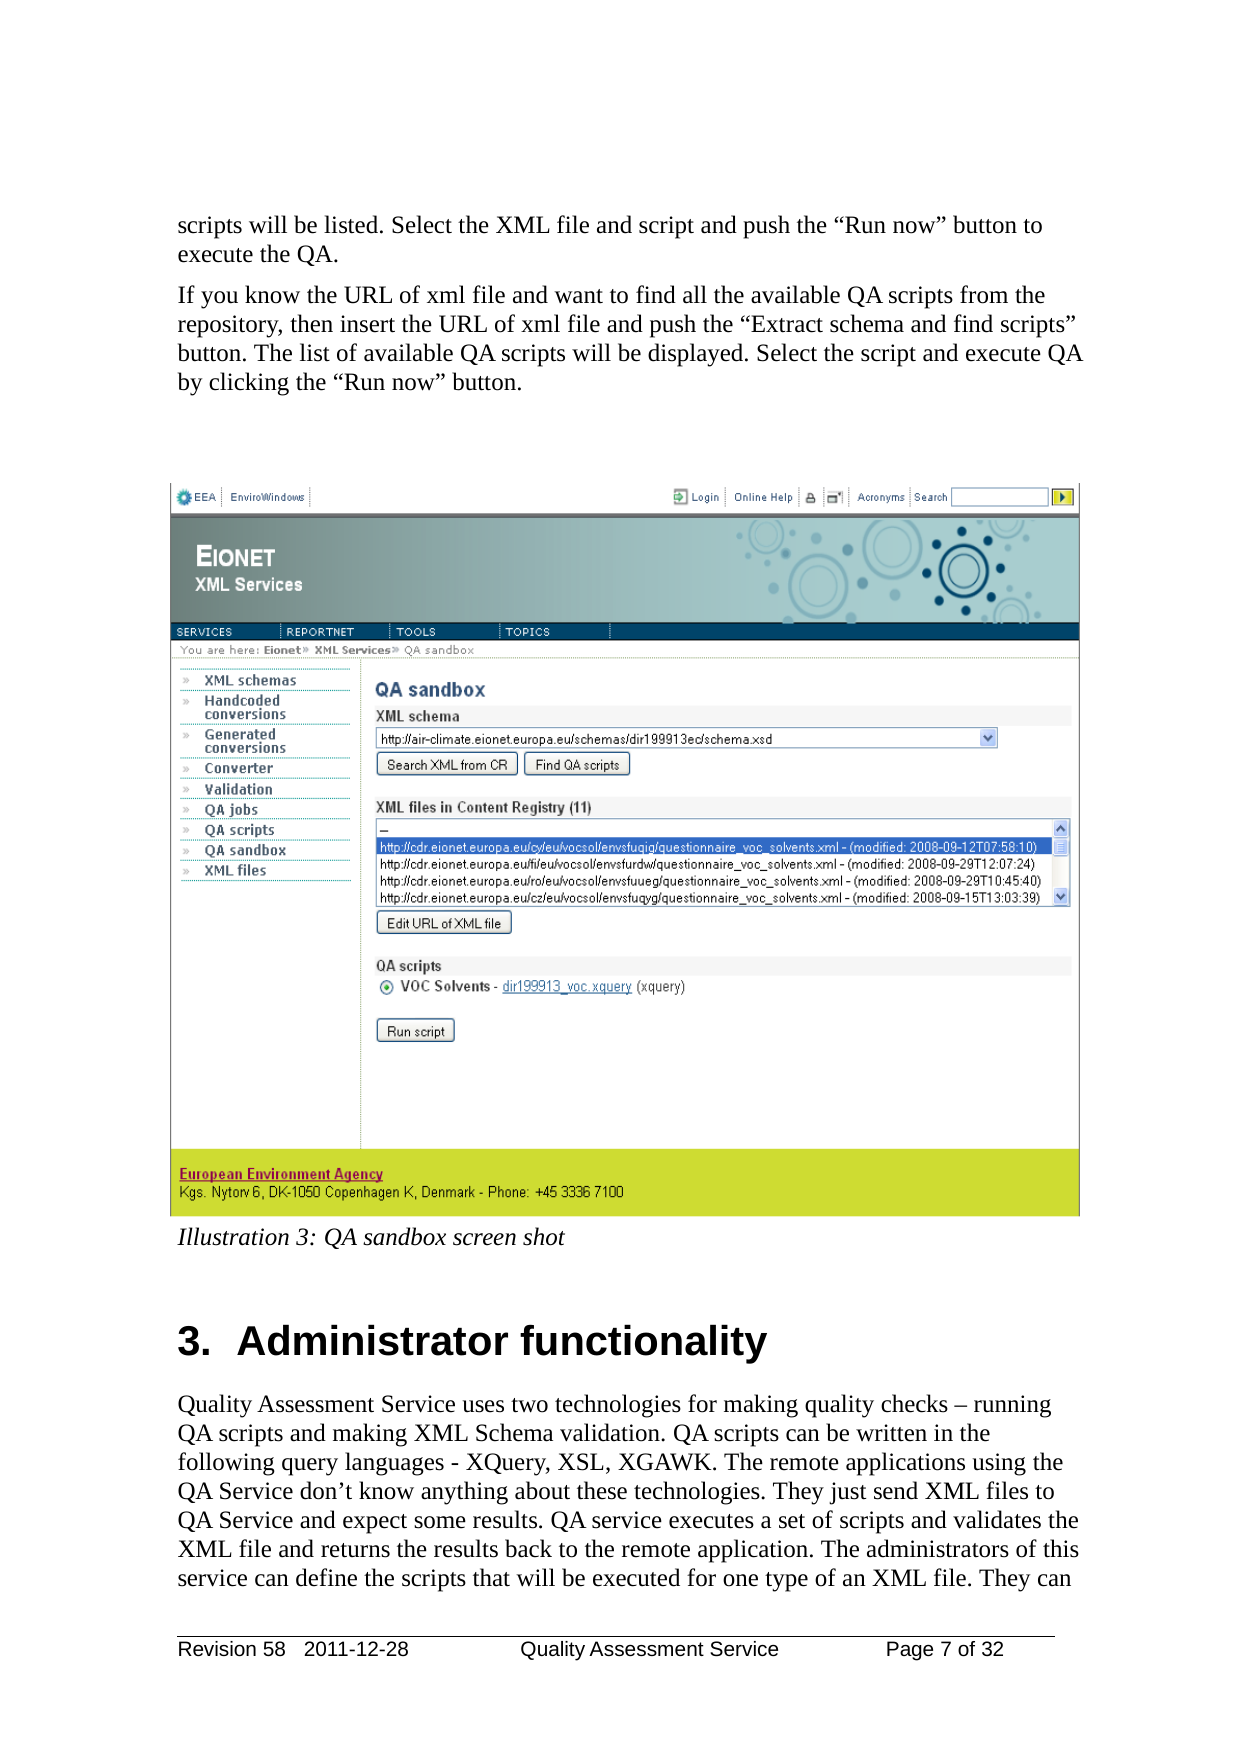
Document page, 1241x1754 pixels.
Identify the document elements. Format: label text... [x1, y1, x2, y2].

text If you know the URL of xml file and want to find all the available QA scripts from the repository, then insert the URL of xml file and push the “Extract schema and find scripts” button. The list of available QA scripts will be displayed. Select the script and execute QA by clicking the “Run now” button. [177, 280, 1092, 396]
text Illustration 3: QA sandbox screen shot [177, 461, 1092, 1251]
text Quality Assessment Service uses two technologies for making quality checks – running QA scripts and making XML Schema validation. QA scripts can be written in the following query languages - XQuery, XSL, XGAWK. The remote applications using the QA Service don’t know anything about these technologies. They just send XML files to QA Service and expect some results. QA service executes a set of scripts and validates the XML file and returns the results back to the remote application. The administrators of this service can define the scripts that will be executed for one type of an XML file. They can [177, 1389, 1092, 1592]
text scripts will be listed. Select the XML file and script and push the “Run now” button to execute the QA. [177, 210, 1092, 268]
subtitle Administrator functionality [177, 1316, 1092, 1364]
